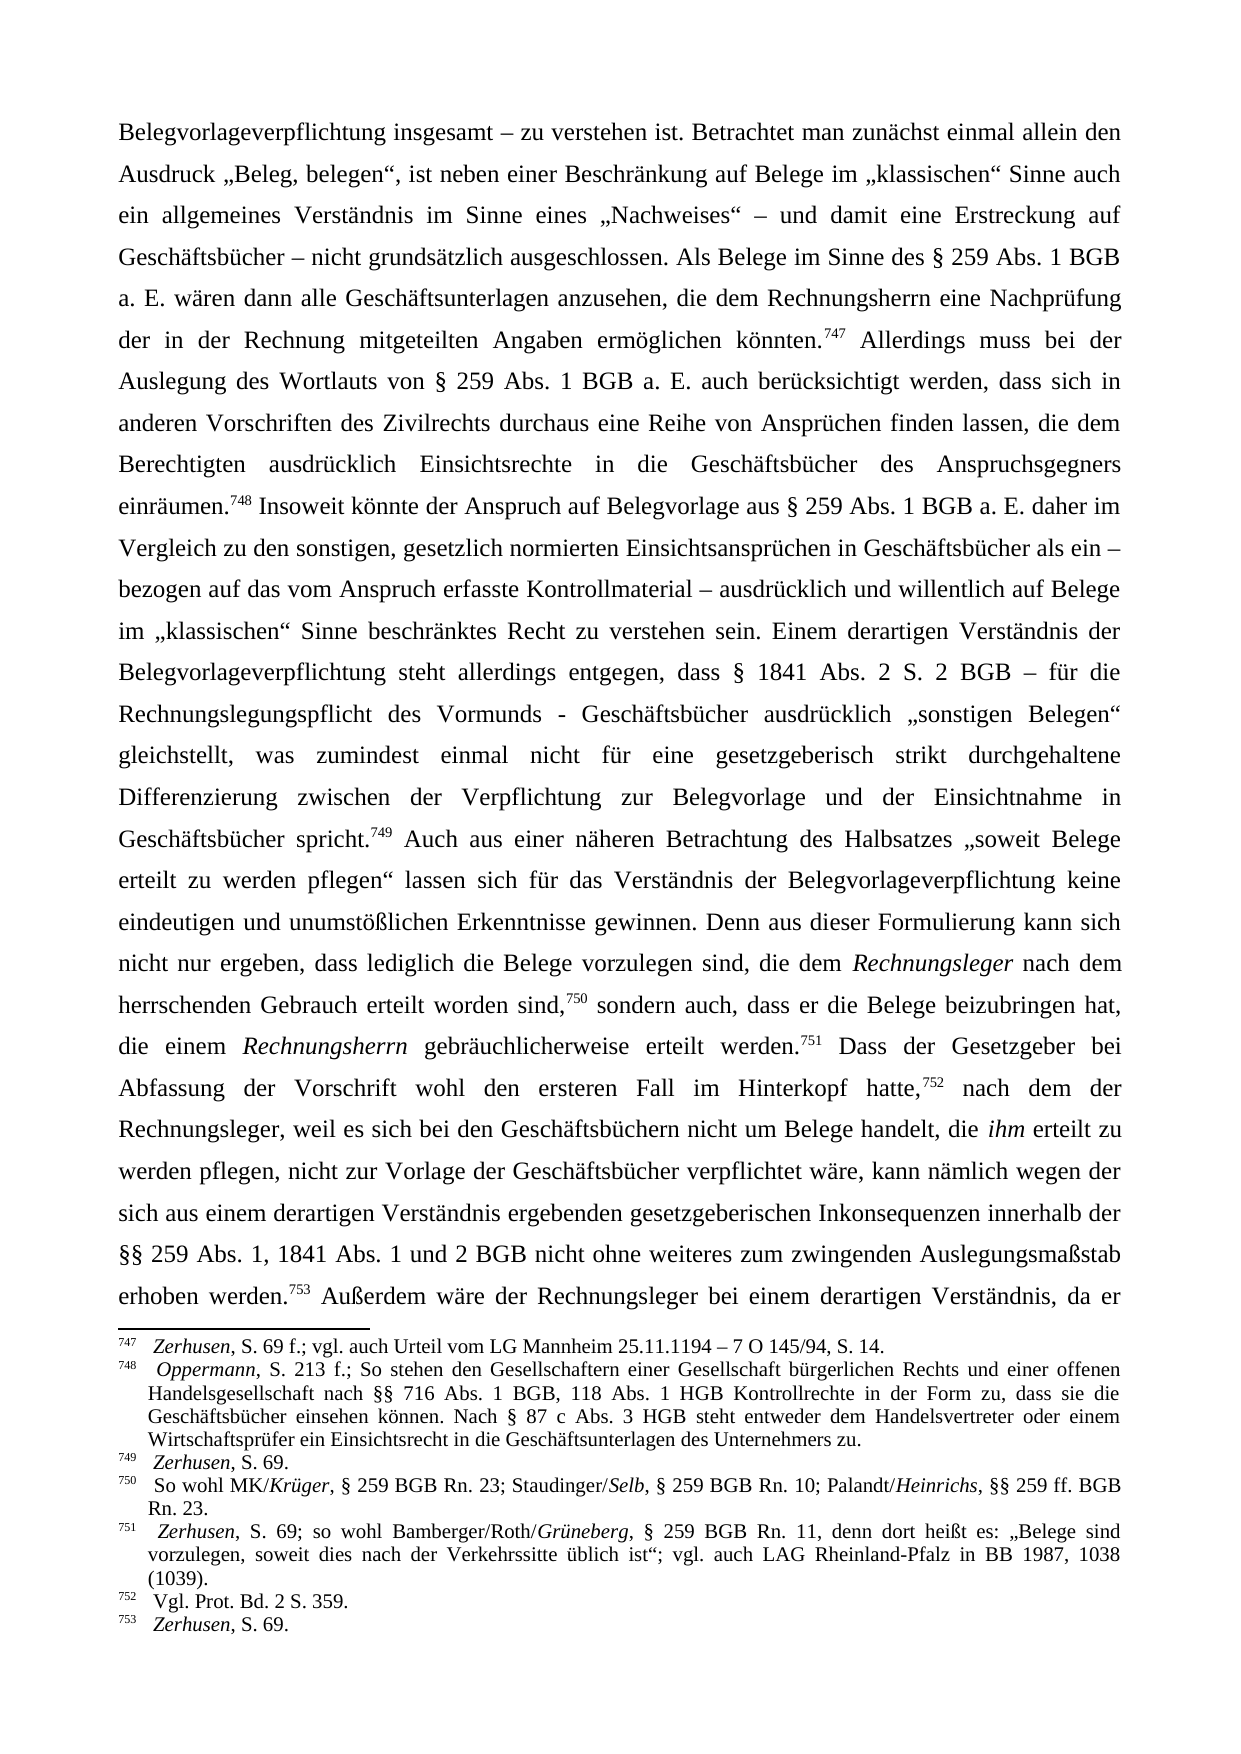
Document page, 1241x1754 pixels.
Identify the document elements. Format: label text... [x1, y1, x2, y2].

text Oppermann, S. 213 f.; So stehen den Gesellschaftern einer Gesellschaft bürgerlichen Rechts und einer offenen Handelsgesellschaft nach §§ 716 Abs. 1 BGB, 118 Abs. 1 HGB Kontrollrechte in der Form zu, dass sie die Geschäftsbücher einsehen können. Nach § 87 c Abs. 3 HGB steht entweder dem Handelsvertreter oder einem Wirtschaftsprüfer ein Einsichtsrecht in die Geschäftsunterlagen des Unternehmers zu. [118, 1358, 1122, 1451]
text Zerhusen, S. 69; so wohl Bamberger/Roth/Grüneberg, § 259 BGB Rn. 11, denn dort heißt es: „Belege sind vorzulegen, soweit dies nach der Verkehrssitte üblich ist“; vgl. auch LAG Rheinland-Pfalz in BB 1987, 1038 (1039). [118, 1520, 1122, 1589]
text Belegvorlageverpflichtung insgesamt – zu verstehen ist. Betrachtet man zunächst einmal allein den Ausdruck „Beleg, belegen“, ist neben einer Beschränkung auf Belege im „klassischen“ Sinne auch ein allgemeines Verständnis im Sinne eines „Nachweises“ – und damit eine Erstreckung auf Geschäftsbücher – nicht grundsätzlich ausgeschlossen. Als Belege im Sinne des § 259 Abs. 1 BGB a. E. wären dann alle Geschäftsunterlagen anzusehen, die dem Rechnungsherrn eine Nachprüfung der in der Rechnung mitgeteilten Angaben ermöglichen könnten. Allerdings muss bei der Auslegung des Wortlauts von § 259 Abs. 1 BGB a. E. auch berücksichtigt werden, dass sich in anderen Vorschriften des Zivilrechts durchaus eine Reihe von Ansprüchen finden lassen, die dem Berechtigten ausdrücklich Einsichtsrechte in die Geschäftsbücher des Anspruchsgegners einräumen. Insoweit könnte der Anspruch auf Belegvorlage aus § 259 Abs. 1 BGB a. E. daher im Vergleich zu den sonstigen, gesetzlich normierten Einsichtsansprüchen in Geschäftsbücher als ein – bezogen auf das vom Anspruch erfasste Kontrollmaterial – ausdrücklich und willentlich auf Belege im „klassischen“ Sinne beschränktes Recht zu verstehen sein. Einem derartigen Verständnis der Belegvorlageverpflichtung steht allerdings entgegen, dass § 1841 Abs. 2 S. 2 BGB – für die Rechnungslegungspflicht des Vormunds - Geschäftsbücher ausdrücklich „sonstigen Belegen“ gleichstellt, was zumindest einmal nicht für eine gesetzgeberisch strikt durchgehaltene Differenzierung zwischen der Verpflichtung zur Belegvorlage und der Einsichtnahme in Geschäftsbücher spricht. Auch aus einer näheren Betrachtung des Halbsatzes „soweit Belege erteilt zu werden pflegen“ lassen sich für das Verständnis der Belegvorlageverpflichtung keine eindeutigen und unumstößlichen Erkenntnisse gewinnen. Denn aus dieser Formulierung kann sich nicht nur ergeben, dass lediglich die Belege vorzulegen sind, die dem Rechnungsleger nach dem herrschenden Gebrauch erteilt worden sind, sondern auch, dass er die Belege beizubringen hat, die einem Rechnungsherrn gebräuchlicherweise erteilt werden. Dass der Gesetzgeber bei Abfassung der Vorschrift wohl den ersteren Fall im Hinterkopf hatte, nach dem der Rechnungsleger, weil es sich bei den Geschäftsbüchern nicht um Belege handelt, die ihm erteilt zu werden pflegen, nicht zur Vorlage der Geschäftsbücher verpflichtet wäre, kann nämlich wegen der sich aus einem derartigen Verständnis ergebenden gesetzgeberischen Inkonsequenzen innerhalb der §§ 259 Abs. 1, 1841 Abs. 1 und 2 BGB nicht ohne weiteres zum zwingenden Auslegungsmaßstab erhoben werden. Außerdem wäre der Rechnungsleger bei einem derartigen Verständnis, da er [118, 118, 1122, 1309]
text Vgl. Prot. Bd. 2 S. 359. [118, 1589, 1122, 1613]
text Zerhusen, S. 69. [118, 1451, 1122, 1474]
text So wohl MK/Krüger, § 259 BGB Rn. 23; Staudinger/Selb, § 259 BGB Rn. 10; Palandt/Heinrichs, §§ 259 ff. BGB Rn. 23. [118, 1474, 1122, 1520]
text Zerhusen, S. 69. [118, 1613, 1122, 1636]
text Zerhusen, S. 69 f.; vgl. auch Urteil vom LG Mannheim 25.11.1194 – 7 O 145/94, S. 14. [118, 1335, 1122, 1358]
